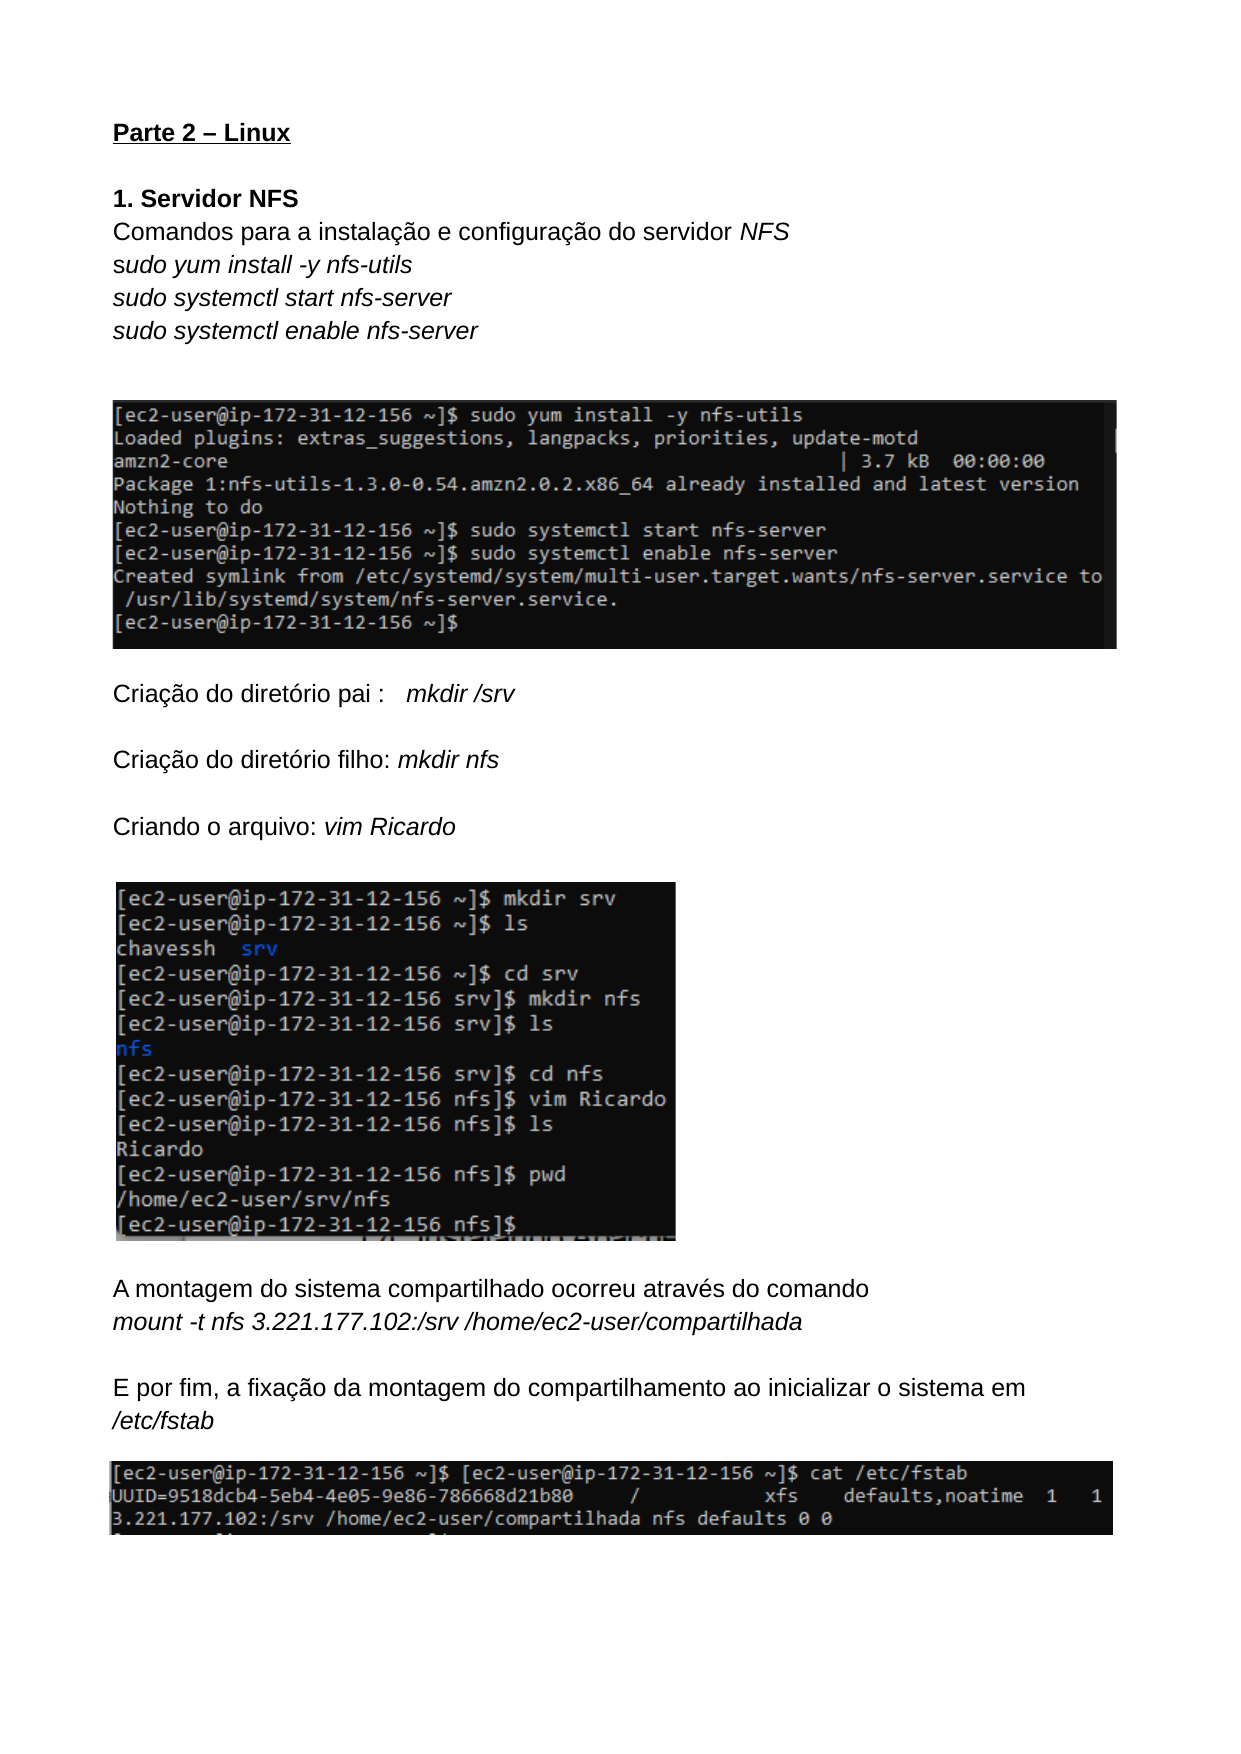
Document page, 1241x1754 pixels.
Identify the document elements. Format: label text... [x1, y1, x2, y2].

text mount -t nfs 3.221.177.102:/srv /home/ec2-user/compartilhada [113, 1307, 1123, 1336]
text sudo systemctl start nfs-server [113, 283, 1123, 312]
picture [116, 882, 676, 1241]
picture [112, 400, 1117, 649]
text E por fim, a fixação da montagem do compartilhamento ao inicializar o sistema em /etc/fstab [113, 1373, 1123, 1435]
text A montagem do sistema compartilhado ocorreu através do comando [113, 1274, 1123, 1303]
text Comandos para a instalação e configuração do servidor NFS [113, 217, 1123, 246]
text Criação do diretório pai : mkdir /srv [113, 679, 1123, 708]
text Criando o arquivo: vim Ricardo [113, 812, 1123, 840]
text sudo yum install -y nfs-utils [113, 250, 1123, 279]
text sudo systemctl enable nfs-server [113, 316, 1123, 345]
text Parte 2 – Linux [113, 118, 1123, 147]
text 1. Servidor NFS [113, 184, 1123, 213]
text Criação do diretório filho: mkdir nfs [113, 746, 1123, 774]
picture [109, 1461, 1113, 1535]
